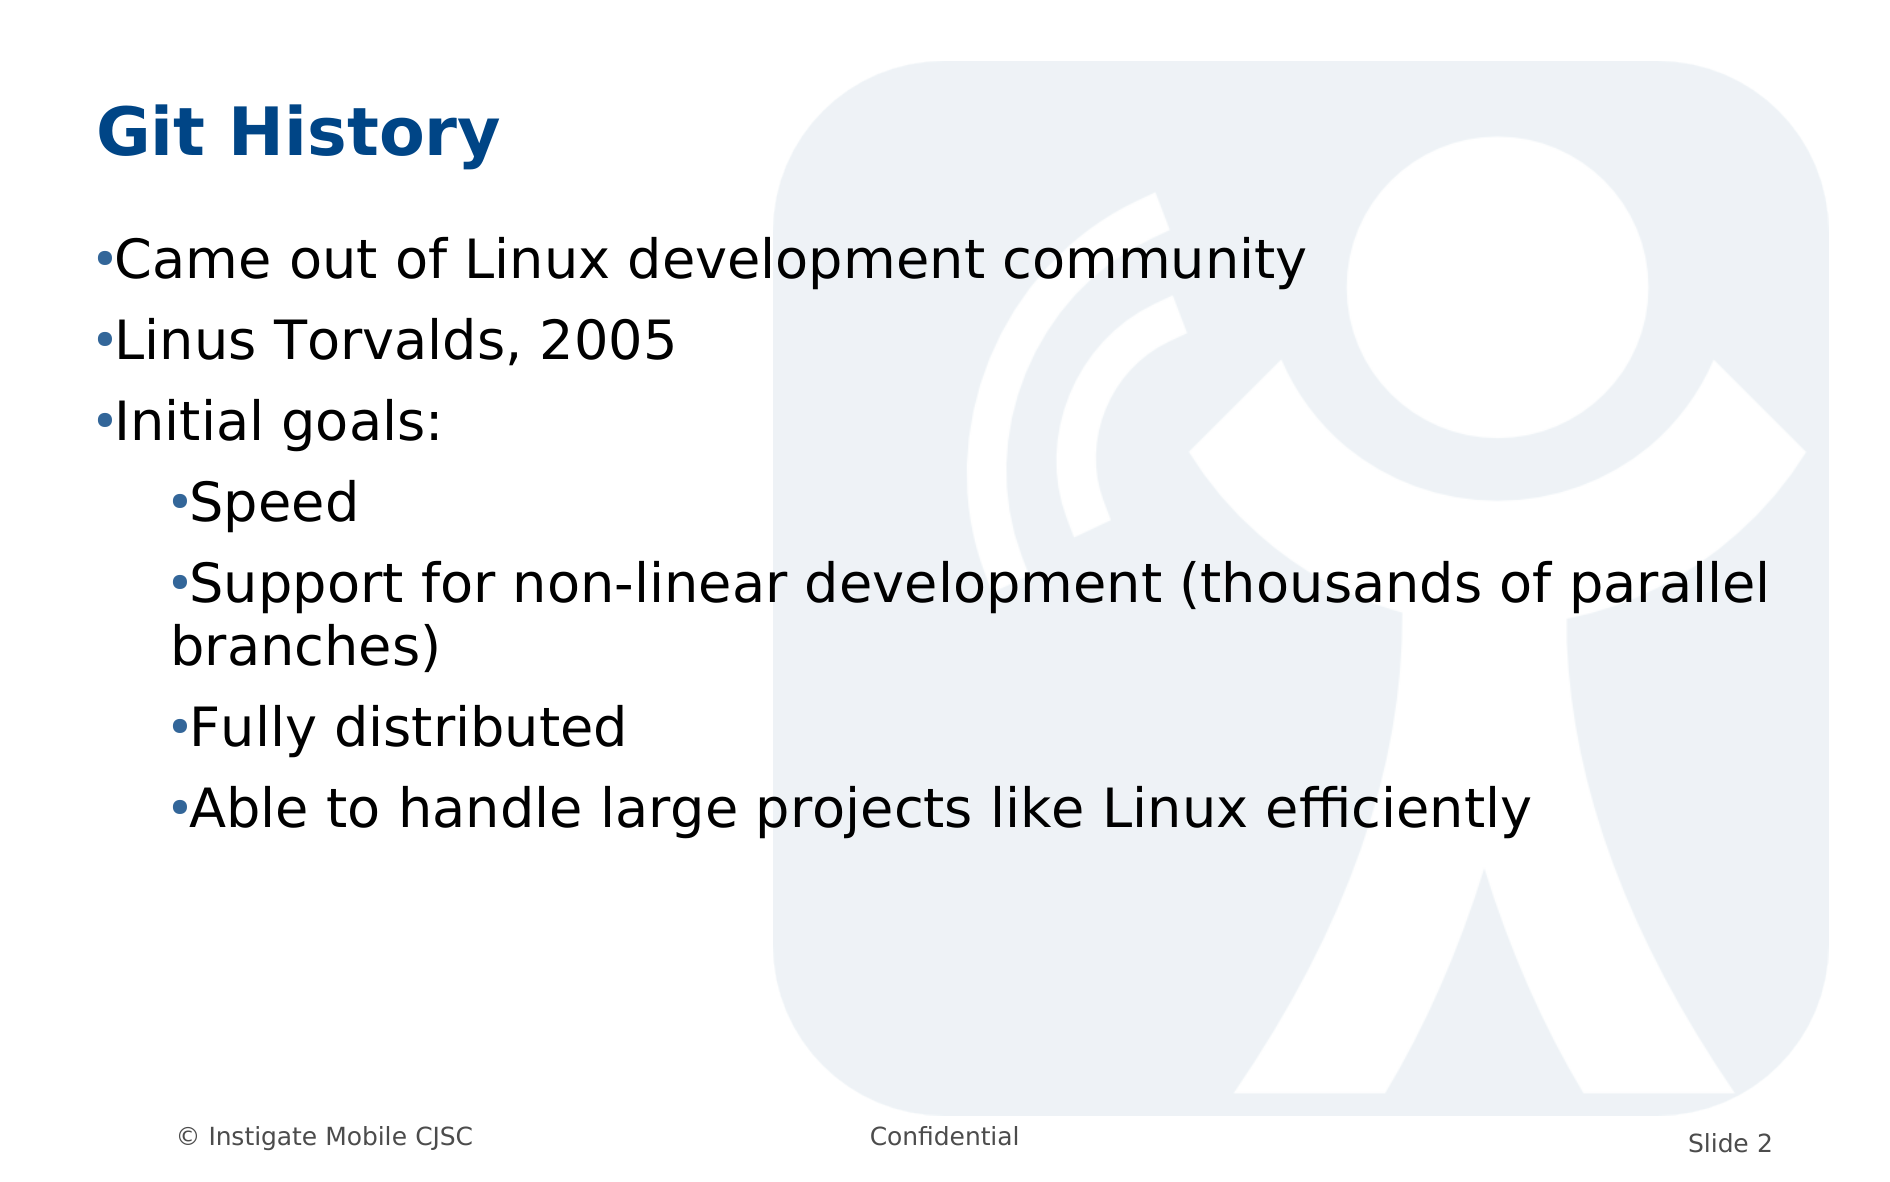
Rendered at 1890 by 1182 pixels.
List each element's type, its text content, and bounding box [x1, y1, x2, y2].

title Git History [96, 47, 1794, 217]
subtitle Came out of Linux development community Linus Torvalds, 2005 Initial goals: Speed Support for non-linear development (thousands of parallel branches) Fully distributed Able to handle large projects like Linux efficiently [95, 228, 1795, 914]
